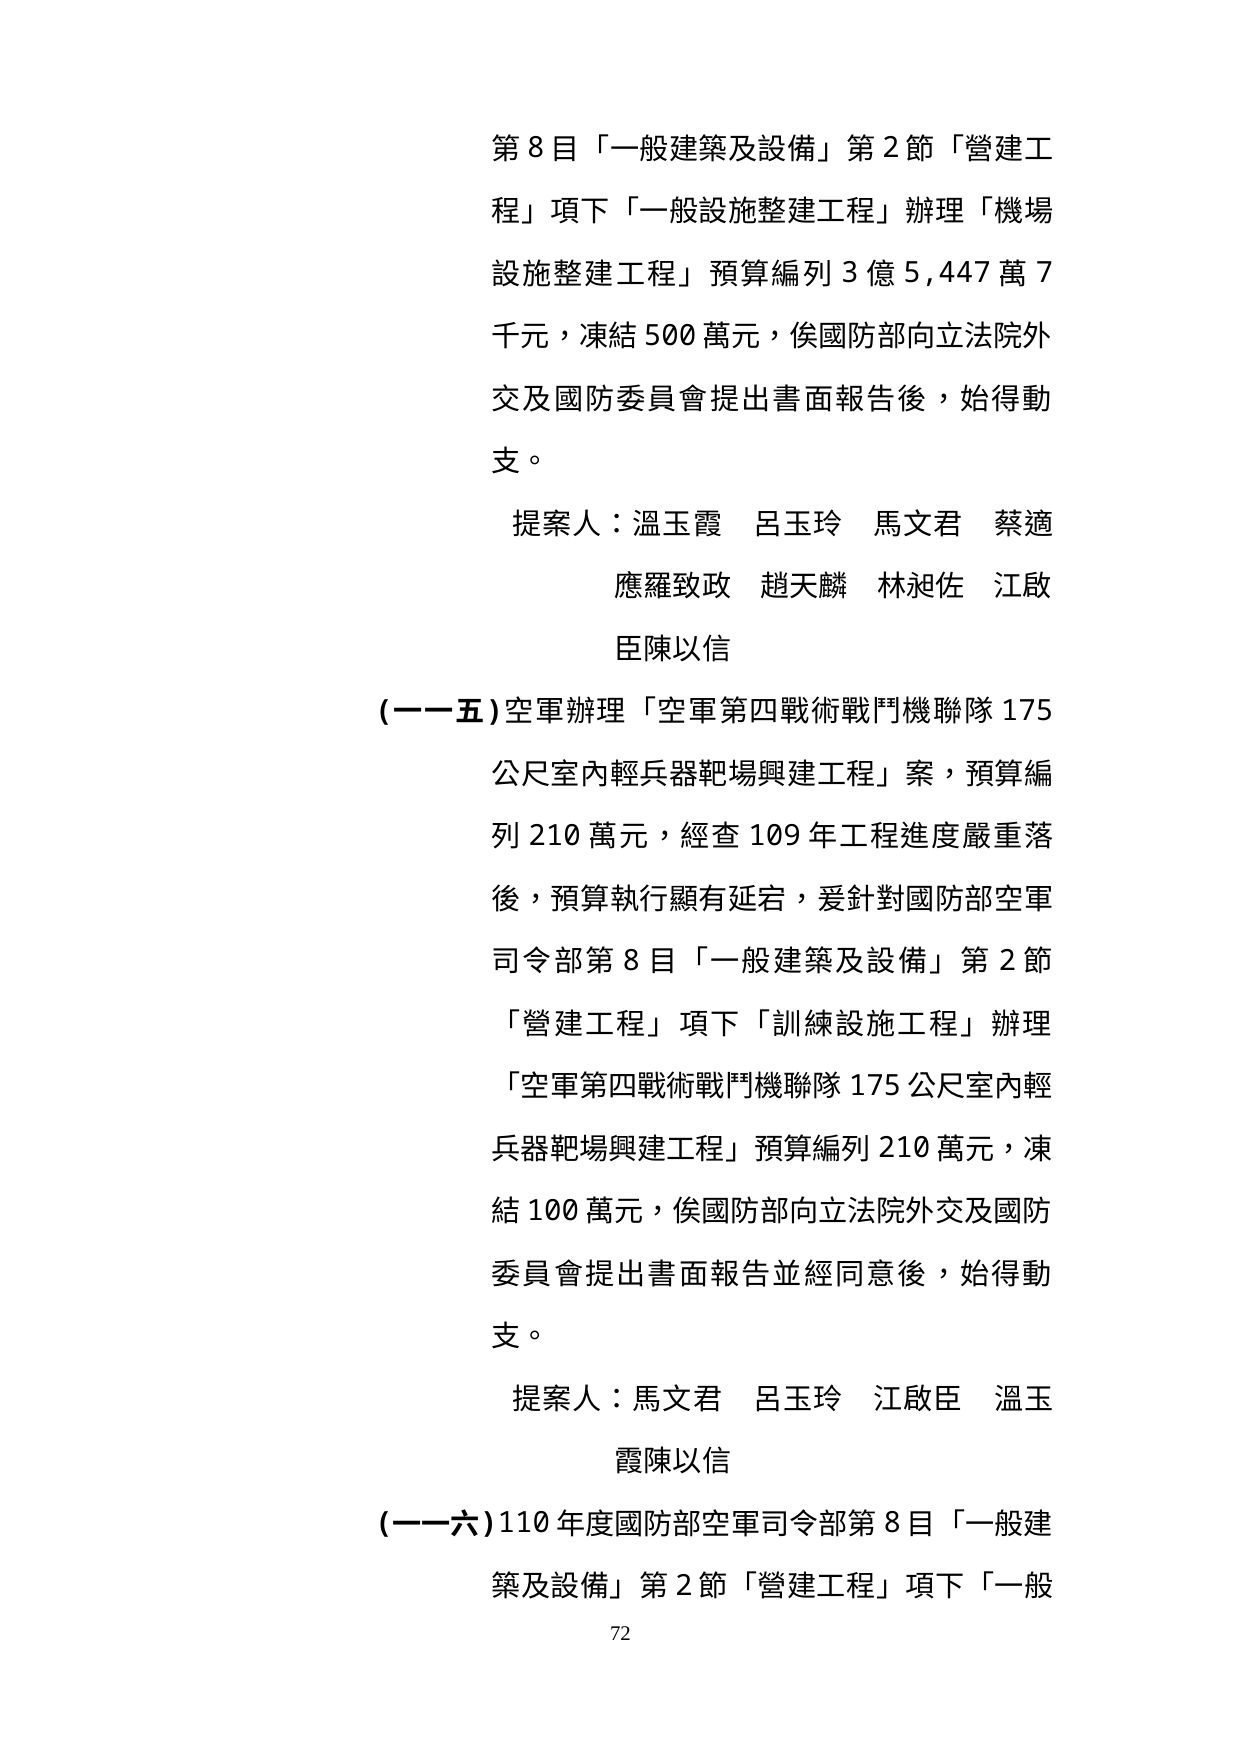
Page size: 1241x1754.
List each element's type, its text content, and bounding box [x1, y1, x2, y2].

text 第8目「一般建築及設備」第2節「營建工程」項下「一般設施整建工程」辦理「機場設施整建工程」預算編列3億5,447萬7千元，凍結500萬元，俟國防部向立法院外交及國防委員會提出書面報告後，始得動支。 [375, 105, 1053, 480]
text 提案人：馬文君 呂玉玲 江啟臣 溫玉霞陳以信 [512, 1355, 1053, 1480]
text 提案人：溫玉霞 呂玉玲 馬文君 蔡適應羅致政 趙天麟 林昶佐 江啟臣陳以信 [512, 480, 1053, 667]
text (一一五)空軍辦理「空軍第四戰術戰鬥機聯隊175公尺室內輕兵器靶場興建工程」案，預算編列210萬元，經查109年工程進度嚴重落後，預算執行顯有延宕，爰針對國防部空軍司令部第8目「一般建築及設備」第2節「營建工程」項下「訓練設施工程」辦理「空軍第四戰術戰鬥機聯隊175公尺室內輕兵器靶場興建工程」預算編列210萬元，凍結100萬元，俟國防部向立法院外交及國防委員會提出書面報告並經同意後，始得動支。 [375, 667, 1053, 1355]
text (一一六)110年度國防部空軍司令部第8目「一般建築及設備」第2節「營建工程」項下「一般 [375, 1480, 1053, 1605]
